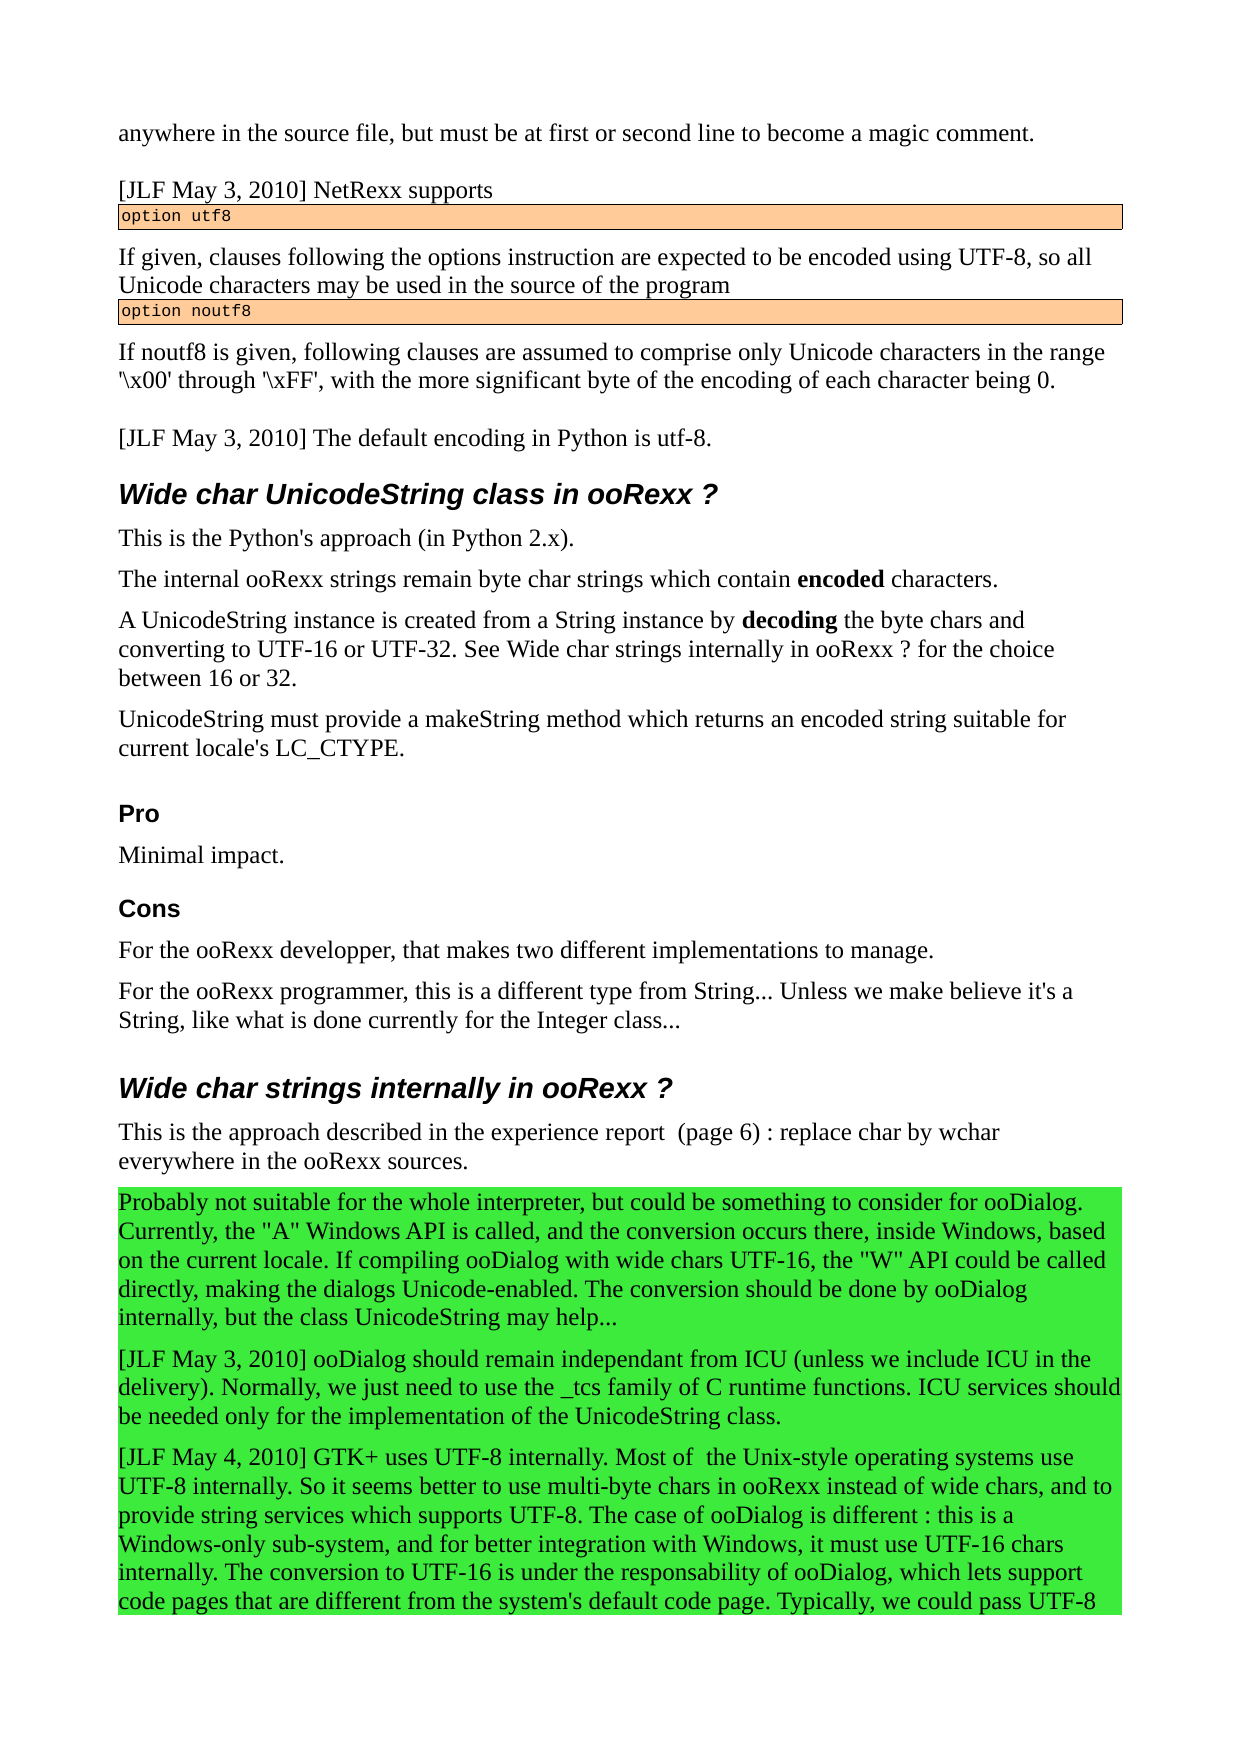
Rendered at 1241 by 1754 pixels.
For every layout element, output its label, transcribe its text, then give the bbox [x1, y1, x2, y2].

text option noutf8 [119, 300, 1122, 324]
text For the ooRexx developper, that makes two different implementations to manage. [118, 935, 1122, 964]
text option utf8 [119, 205, 1122, 229]
text Probably not suitable for the whole interpreter, but could be something to consider for ooDialog. Currently, the "A" Windows API is called, and the conversion occurs there, inside Windows, based on the current locale. If compiling ooDialog with wide chars UTF-16, the "W" API could be called directly, making the dialogs Unicode-enabled. The conversion should be done by ooDialog internally, but the class UnicodeString may help... [118, 1187, 1122, 1331]
text If noutf8 is given, following clauses are assumed to comprise only Unicode characters in the range '\x00' through '\xFF', with the more significant byte of the encoding of each character being 0. [118, 337, 1122, 394]
text The internal ooRexx strings remain byte char strings which contain encoded characters. [118, 564, 1122, 593]
text [JLF May 3, 2010] The default encoding in Python is utf-8. [118, 423, 1122, 452]
text anywhere in the source file, but must be at first or second line to become a magic comment. [118, 118, 1122, 147]
text A UnicodeString instance is created from a String instance by decoding the byte chars and converting to UTF-16 or UTF-32. See Wide char strings internally in ooRexx ? for the choice between 16 or 32. [118, 605, 1122, 691]
text If given, clauses following the options instruction are expected to be encoded using UTF-8, so all Unicode characters may be used in the source of the program [118, 242, 1122, 299]
subtitle Wide char strings internally in ooRexx ? [118, 1071, 1122, 1105]
text Minimal impact. [118, 840, 1122, 869]
subtitle Pro [118, 799, 1122, 828]
text This is the Python's approach (in Python 2.x). [118, 523, 1122, 551]
text This is the approach described in the experience report (page 6) : replace char by wchar everywhere in the ooRexx sources. [118, 1117, 1122, 1175]
text [JLF May 4, 2010] GTK+ uses UTF-8 internally. Most of the Unix-style operating systems use UTF-8 internally. So it seems better to use multi-byte chars in ooRexx instead of wide chars, and to provide string services which supports UTF-8. The case of ooDialog is different : this is a Windows-only sub-system, and for better integration with Windows, it must use UTF-16 chars internally. The conversion to UTF-16 is under the responsability of ooDialog, which lets support code pages that are different from the system's default code page. Typically, we could pass UTF-8 [118, 1442, 1122, 1615]
text For the ooRexx programmer, this is a different type from String... Unless we make believe it's a String, like what is done currently for the Integer class... [118, 976, 1122, 1034]
text UnicodeString must provide a makeString method which returns an encoded string suitable for current locale's LC_CTYPE. [118, 704, 1122, 761]
text [JLF May 3, 2010] ooDialog should remain independant from ICU (unless we include ICU in the delivery). Normally, we just need to use the _tcs family of C runtime functions. ICU services should be needed only for the implementation of the UnicodeString class. [118, 1344, 1122, 1430]
subtitle Wide char UnicodeString class in ooRexx ? [118, 477, 1122, 510]
subtitle Cons [118, 894, 1122, 923]
text [JLF May 3, 2010] NetRexx supports [118, 176, 1122, 204]
